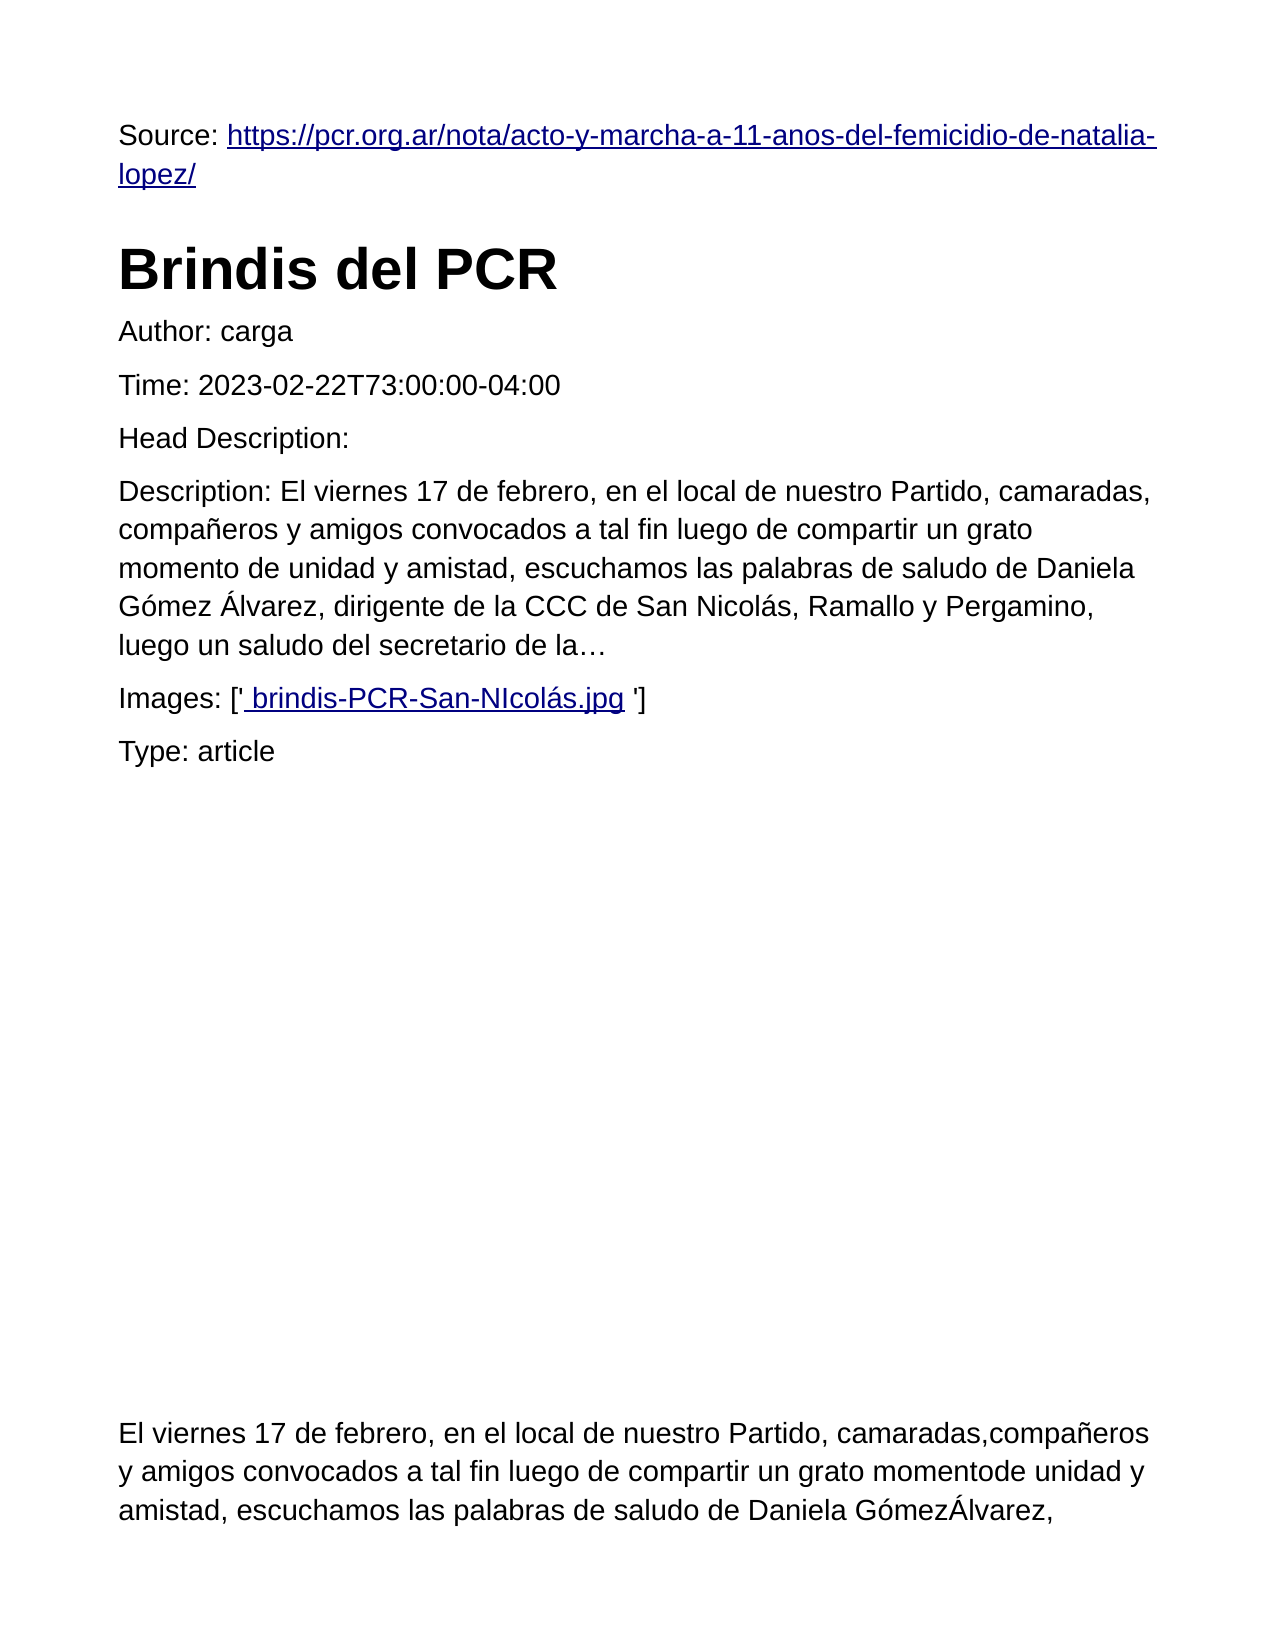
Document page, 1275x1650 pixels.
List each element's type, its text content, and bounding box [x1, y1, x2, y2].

text Images: [' brindis-PCR-San-NIcolás.jpg '] [118, 681, 1157, 714]
text Time: 2023-02-22T73:00:00-04:00 [118, 367, 1157, 401]
text Type: article [118, 734, 1157, 768]
text Source: https://pcr.org.ar/nota/acto-y-marcha-a-11-anos-del-femicidio-de-natalia-lopez/ [118, 118, 1157, 190]
text Head Description: [118, 421, 1157, 454]
subtitle Brindis del PCR [118, 235, 1157, 302]
text Author: carga [118, 314, 1157, 348]
text El viernes 17 de febrero, en el local de nuestro Partido, camaradas,compañeros y amigos convocados a tal fin luego de compartir un grato momentode unidad y amistad, escuchamos las palabras de saludo de Daniela GómezÁlvarez, [118, 1416, 1157, 1526]
text Description: El viernes 17 de febrero, en el local de nuestro Partido, camaradas, compañeros y amigos convocados a tal fin luego de compartir un grato momento de unidad y amistad, escuchamos las palabras de saludo de Daniela Gómez Álvarez, dirigente de la CCC de San Nicolás, Ramallo y Pergamino, luego un saludo del secretario de la… [118, 474, 1157, 661]
